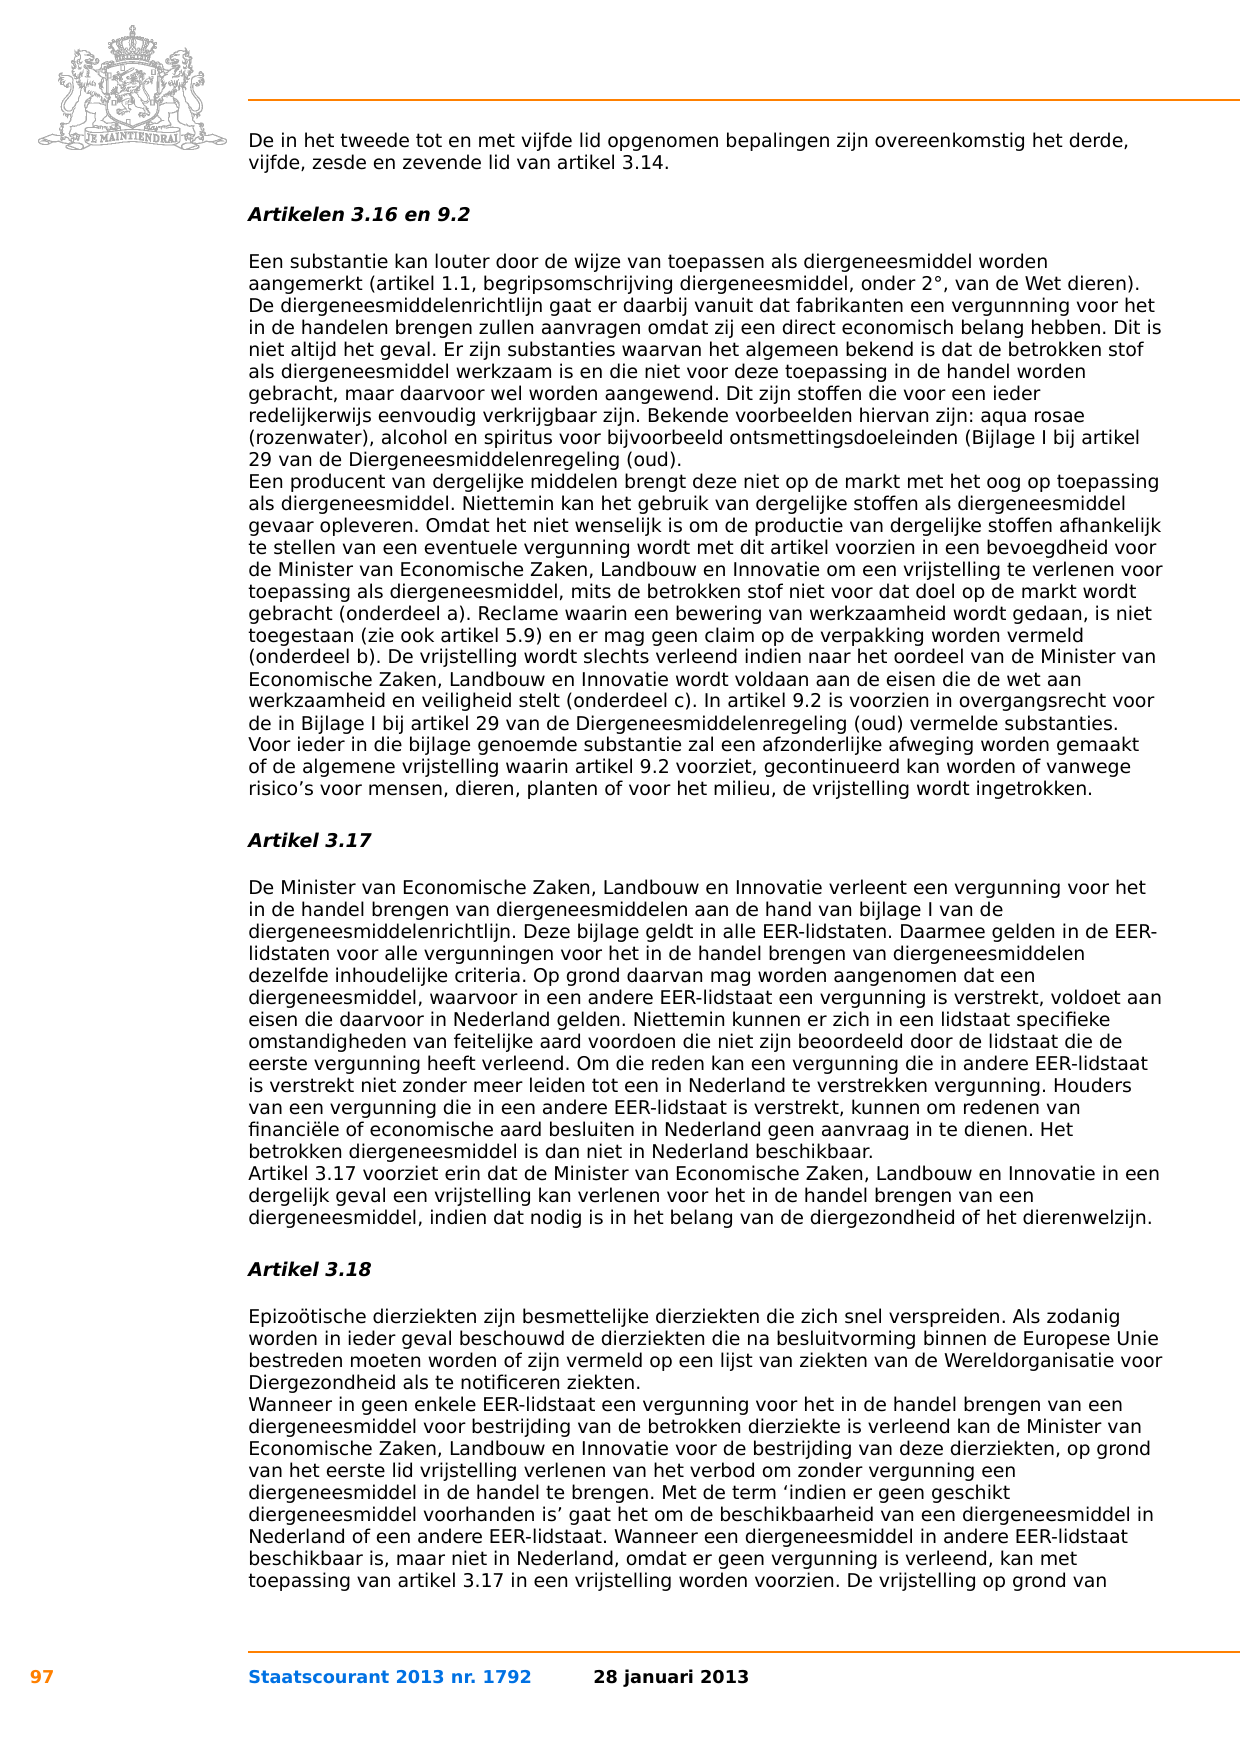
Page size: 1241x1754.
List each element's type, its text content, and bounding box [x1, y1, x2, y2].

text De in het tweede tot en met vijfde lid opgenomen bepalingen zijn overeenkomstig het derde, vijfde, zesde en zevende lid van artikel 3.14. [248, 130, 1163, 174]
text Artikel 3.17 voorziet erin dat de Minister van Economische Zaken, Landbouw en Innovatie in een dergelijk geval een vrijstelling kan verlenen voor het in de handel brengen van een diergeneesmiddel, indien dat nodig is in het belang van de diergezondheid of het dierenwelzijn. [248, 1163, 1163, 1229]
subtitle Artikel 3.18 [248, 1259, 1163, 1281]
picture [38, 25, 227, 150]
text Epizoötische dierziekten zijn besmettelijke dierziekten die zich snel verspreiden. Als zodanig worden in ieder geval beschouwd de dierziekten die na besluitvorming binnen de Europese Unie bestreden moeten worden of zijn vermeld op een lijst van ziekten van de Wereldorganisatie voor Diergezondheid als te notificeren ziekten. [248, 1306, 1163, 1394]
text Wanneer in geen enkele EER-lidstaat een vergunning voor het in de handel brengen van een diergeneesmiddel voor bestrijding van de betrokken dierziekte is verleend kan de Minister van Economische Zaken, Landbouw en Innovatie voor de bestrijding van deze dierziekten, op grond van het eerste lid vrijstelling verlenen van het verbod om zonder vergunning een diergeneesmiddel in de handel te brengen. Met de term ‘indien er geen geschikt diergeneesmiddel voorhanden is’ gaat het om de beschikbaarheid van een diergeneesmiddel in Nederland of een andere EER-lidstaat. Wanneer een diergeneesmiddel in andere EER-lidstaat beschikbaar is, maar niet in Nederland, omdat er geen vergunning is verleend, kan met toepassing van artikel 3.17 in een vrijstelling worden voorzien. De vrijstelling op grond van [248, 1394, 1163, 1592]
subtitle Artikel 3.17 [248, 830, 1163, 852]
text Een substantie kan louter door de wijze van toepassen als diergeneesmiddel worden aangemerkt (artikel 1.1, begripsomschrijving diergeneesmiddel, onder 2°, van de Wet dieren). De diergeneesmiddelenrichtlijn gaat er daarbij vanuit dat fabrikanten een vergunnning voor het in de handelen brengen zullen aanvragen omdat zij een direct economisch belang hebben. Dit is niet altijd het geval. Er zijn substanties waarvan het algemeen bekend is dat de betrokken stof als diergeneesmiddel werkzaam is en die niet voor deze toepassing in de handel worden gebracht, maar daarvoor wel worden aangewend. Dit zijn stoffen die voor een ieder redelijkerwijs eenvoudig verkrijgbaar zijn. Bekende voorbeelden hiervan zijn: aqua rosae (rozenwater), alcohol en spiritus voor bijvoorbeeld ontsmettingsdoeleinden (Bijlage I bij artikel 29 van de Diergeneesmiddelenregeling (oud). [248, 251, 1163, 471]
subtitle Artikelen 3.16 en 9.2 [248, 204, 1163, 226]
text Een producent van dergelijke middelen brengt deze niet op de markt met het oog op toepassing als diergeneesmiddel. Niettemin kan het gebruik van dergelijke stoffen als diergeneesmiddel gevaar opleveren. Omdat het niet wenselijk is om de productie van dergelijke stoffen afhankelijk te stellen van een eventuele vergunning wordt met dit artikel voorzien in een bevoegdheid voor de Minister van Economische Zaken, Landbouw en Innovatie om een vrijstelling te verlenen voor toepassing als diergeneesmiddel, mits de betrokken stof niet voor dat doel op de markt wordt gebracht (onderdeel a). Reclame waarin een bewering van werkzaamheid wordt gedaan, is niet toegestaan (zie ook artikel 5.9) en er mag geen claim op de verpakking worden vermeld (onderdeel b). De vrijstelling wordt slechts verleend indien naar het oordeel van de Minister van Economische Zaken, Landbouw en Innovatie wordt voldaan aan de eisen die de wet aan werkzaamheid en veiligheid stelt (onderdeel c). In artikel 9.2 is voorzien in overgangsrecht voor de in Bijlage I bij artikel 29 van de Diergeneesmiddelenregeling (oud) vermelde substanties. Voor ieder in die bijlage genoemde substantie zal een afzonderlijke afweging worden gemaakt of de algemene vrijstelling waarin artikel 9.2 voorziet, gecontinueerd kan worden of vanwege risico’s voor mensen, dieren, planten of voor het milieu, de vrijstelling wordt ingetrokken. [248, 471, 1163, 800]
text De Minister van Economische Zaken, Landbouw en Innovatie verleent een vergunning voor het in de handel brengen van diergeneesmiddelen aan de hand van bijlage I van de diergeneesmiddelenrichtlijn. Deze bijlage geldt in alle EER-lidstaten. Daarmee gelden in de EER-lidstaten voor alle vergunningen voor het in de handel brengen van diergeneesmiddelen dezelfde inhoudelijke criteria. Op grond daarvan mag worden aangenomen dat een diergeneesmiddel, waarvoor in een andere EER-lidstaat een vergunning is verstrekt, voldoet aan eisen die daarvoor in Nederland gelden. Niettemin kunnen er zich in een lidstaat specifieke omstandigheden van feitelijke aard voordoen die niet zijn beoordeeld door de lidstaat die de eerste vergunning heeft verleend. Om die reden kan een vergunning die in andere EER-lidstaat is verstrekt niet zonder meer leiden tot een in Nederland te verstrekken vergunning. Houders van een vergunning die in een andere EER-lidstaat is verstrekt, kunnen om redenen van financiële of economische aard besluiten in Nederland geen aanvraag in te dienen. Het betrokken diergeneesmiddel is dan niet in Nederland beschikbaar. [248, 877, 1163, 1163]
